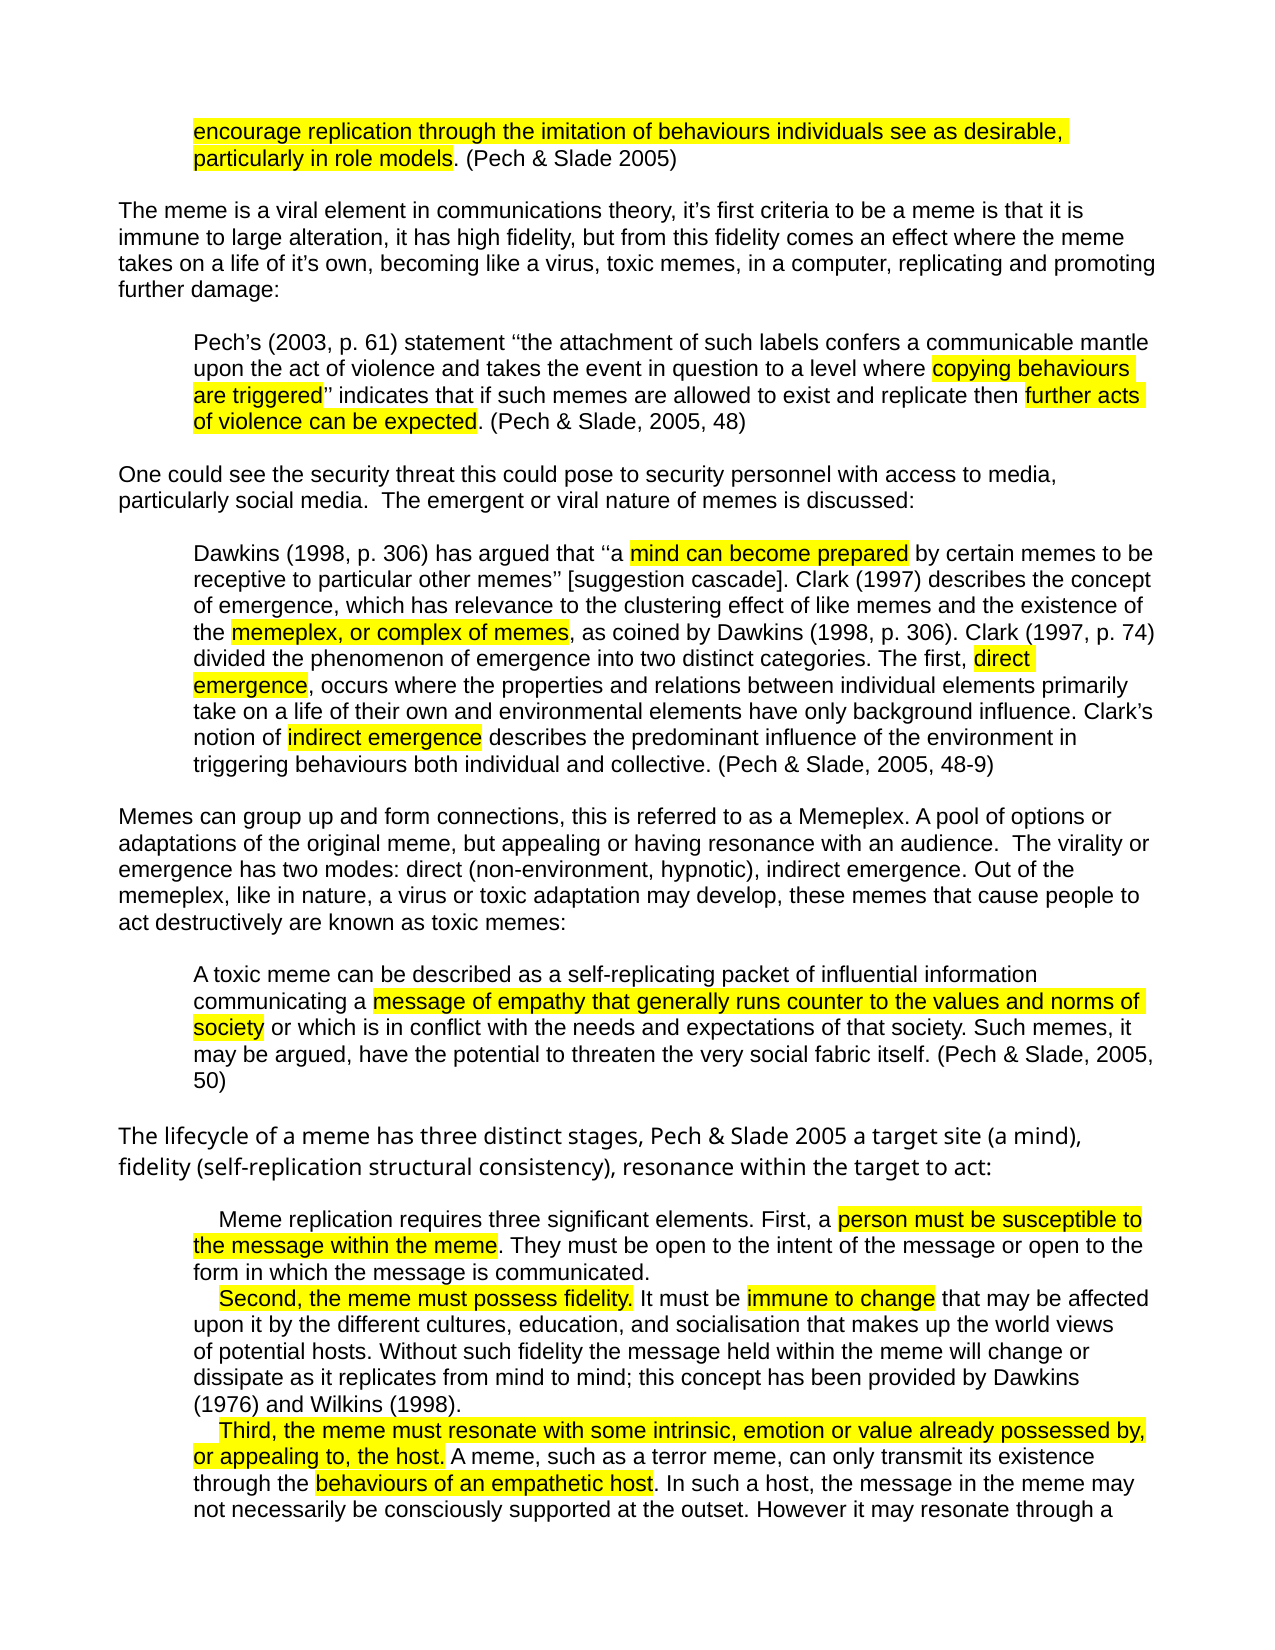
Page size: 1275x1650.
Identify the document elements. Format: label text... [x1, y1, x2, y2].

text A toxic meme can be described as a self-replicating packet of influential information communicating a message of empathy that generally runs counter to the values and norms of society or which is in conflict with the needs and expectations of that society. Such memes, it may be argued, have the potential to threaten the very social fabric itself. (Pech & Slade, 2005, 50) [193, 961, 1157, 1093]
text Second, the meme must possess fidelity. It must be immune to change that may be affected [193, 1285, 1157, 1311]
text Meme replication requires three significant elements. First, a person must be susceptible to [193, 1206, 1157, 1232]
text Memes can group up and form connections, this is referred to as a Memeplex. A pool of options or adaptations of the original meme, but appealing or having resonance with an audience. The virality or emergence has two modes: direct (non-environment, hypnotic), indirect emergence. Out of the memeplex, like in nature, a virus or toxic adaptation may develop, these memes that cause people to act destructively are known as toxic memes: [118, 803, 1157, 935]
text through the behaviours of an empathetic host. In such a host, the message in the meme may [193, 1469, 1157, 1496]
text (1976) and Wilkins (1998). [193, 1391, 1157, 1417]
text One could see the security threat this could pose to security personnel with access to media, particularly social media. The emergent or viral nature of memes is discussed: [118, 461, 1157, 513]
text upon it by the different cultures, education, and socialisation that makes up the world views [193, 1311, 1157, 1338]
text The meme is a viral element in communications theory, it’s first criteria to be a meme is that it is immune to large alteration, it has high fidelity, but from this fidelity comes an effect where the meme takes on a life of it’s own, becoming like a virus, toxic memes, in a computer, replicating and promoting further damage: [118, 197, 1157, 303]
text not necessarily be consciously supported at the outset. However it may resonate through a [193, 1496, 1157, 1522]
text dissipate as it replicates from mind to mind; this concept has been provided by Dawkins [193, 1364, 1157, 1391]
text form in which the message is communicated. [193, 1259, 1157, 1285]
text of potential hosts. Without such fidelity the message held within the meme will change or [193, 1338, 1157, 1364]
text encourage replication through the imitation of behaviours individuals see as desirable, particularly in role models. (Pech & Slade 2005) [193, 118, 1157, 171]
text or appealing to, the host. A meme, such as a terror meme, can only transmit its existence [193, 1443, 1157, 1469]
text Third, the meme must resonate with some intrinsic, emotion or value already possessed by, [193, 1417, 1157, 1443]
text the message within the meme. They must be open to the intent of the message or open to the [193, 1232, 1157, 1259]
text The lifecycle of a meme has three distinct stages, Pech & Slade 2005 a target site (a mind), fidelity (self-replication structural consistency), resonance within the target to act: [118, 1119, 1157, 1182]
text Dawkins (1998, p. 306) has argued that ‘‘a mind can become prepared by certain memes to be receptive to particular other memes’’ [suggestion cascade]. Clark (1997) describes the concept of emergence, which has relevance to the clustering effect of like memes and the existence of the memeplex, or complex of memes, as coined by Dawkins (1998, p. 306). Clark (1997, p. 74) divided the phenomenon of emergence into two distinct categories. The first, direct emergence, occurs where the properties and relations between individual elements primarily take on a life of their own and environmental elements have only background influence. Clark’s notion of indirect emergence describes the predominant influence of the environment in triggering behaviours both individual and collective. (Pech & Slade, 2005, 48-9) [193, 540, 1157, 777]
text Pech’s (2003, p. 61) statement ‘‘the attachment of such labels confers a communicable mantle upon the act of violence and takes the event in question to a level where copying behaviours are triggered’’ indicates that if such memes are allowed to exist and replicate then further acts of violence can be expected. (Pech & Slade, 2005, 48) [193, 329, 1157, 434]
